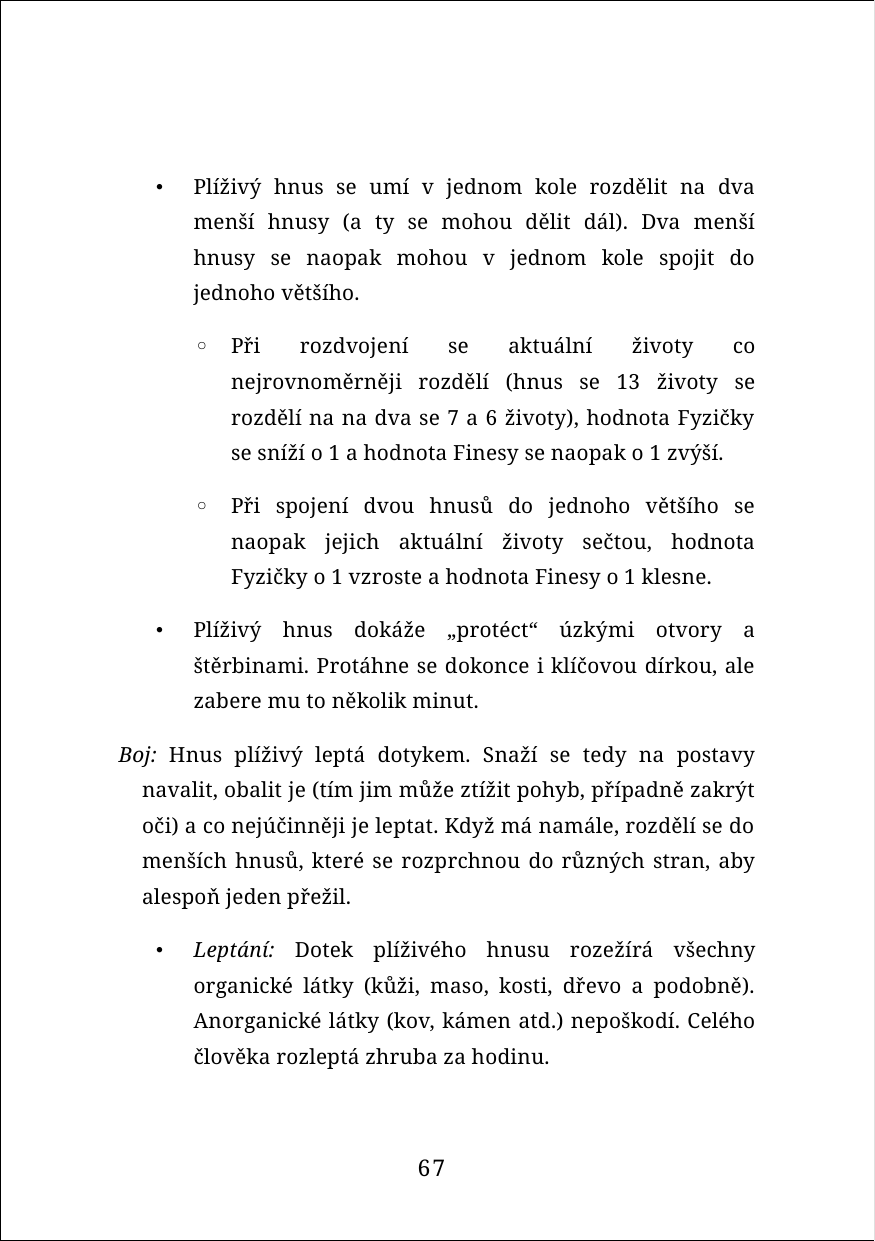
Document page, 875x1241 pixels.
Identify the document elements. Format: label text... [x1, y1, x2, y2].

list Plíživý hnus dokáže „protéct“ úzkými otvory a štěrbinami. Protáhne se dokonce i klíčovou dírkou, ale zabere mu to několik minut. [156, 616, 756, 715]
list Při spojení dvou hnusů do jednoho většího se naopak jejich aktuální životy sečtou, hodnota Fyzičky o 1 vzroste a hodnota Finesy o 1 klesne. [193, 491, 756, 591]
list Při rozdvojení se aktuální životy co nejrovnoměrněji rozdělí (hnus se 13 životy se rozdělí na na dva se 7 a 6 životy), hodnota Fyzičky se sníží o 1 a hodnota Finesy se naopak o 1 zvýší. [193, 332, 756, 467]
list Plíživý hnus se umí v jednom kole rozdělit na dva menší hnusy (a ty se mohou dělit dál). Dva menší hnusy se naopak mohou v jednom kole spojit do jednoho většího. [156, 172, 756, 307]
text Boj: Hnus plíživý leptá dotykem. Snaží se tedy na postavy navalit, obalit je (tím jim může ztížit pohyb, případně zakrýt oči) a co nejúčinněji je leptat. Když má namále, rozdělí se do menších hnusů, které se rozprchnou do různých stran, aby alespoň jeden přežil. [118, 740, 756, 910]
list Leptání: Dotek plíživého hnusu rozežírá všechny organické látky (kůži, maso, kosti, dřevo a podobně). Anorganické látky (kov, kámen atd.) nepoškodí. Celého člověka rozleptá zhruba za hodinu. [156, 935, 756, 1070]
